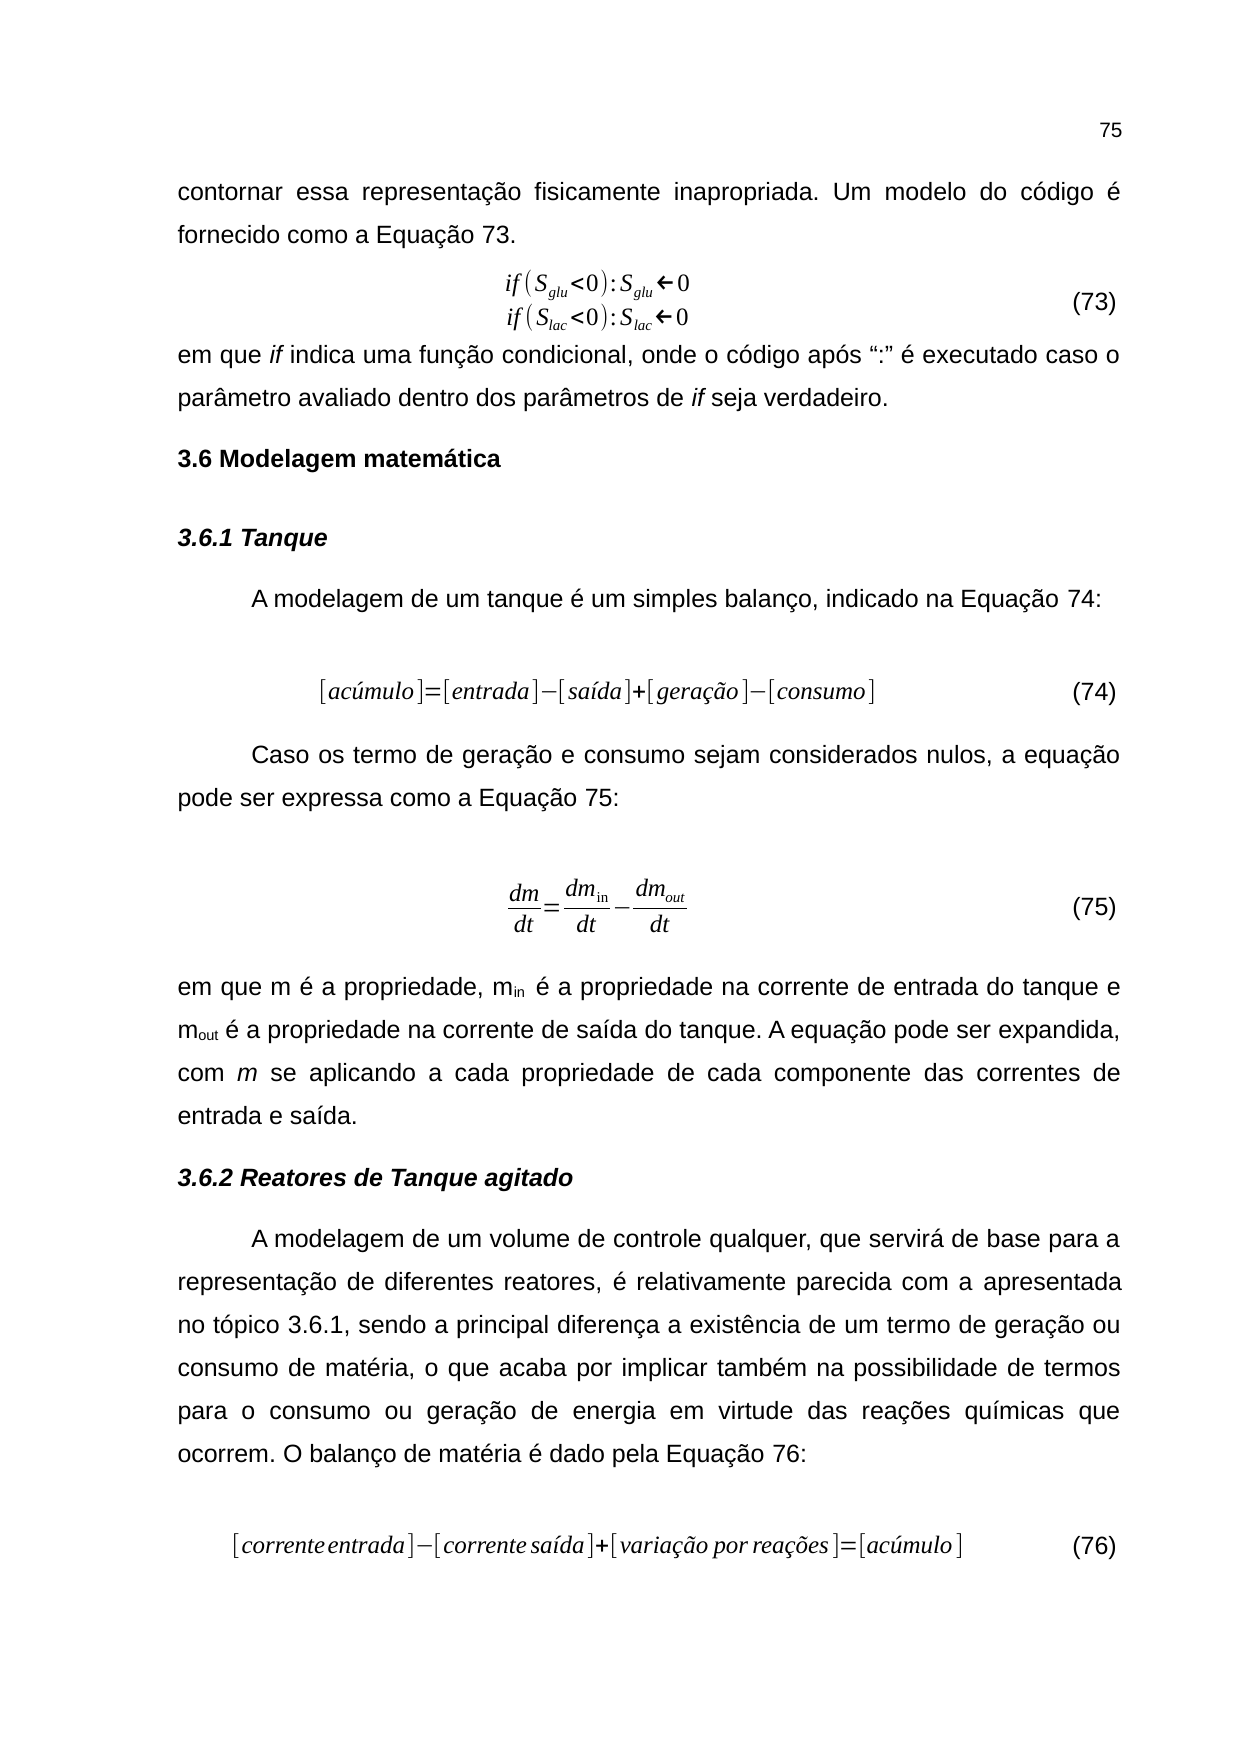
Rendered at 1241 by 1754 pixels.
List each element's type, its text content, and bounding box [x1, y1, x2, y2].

text A modelagem de um tanque é um simples balanço, indicado na Equação 74: [177, 584, 1122, 613]
text em que if indica uma função condicional, onde o código após “:” é executado caso o parâmetro avaliado dentro dos parâmetros de if seja verdadeiro. [177, 340, 1122, 412]
subtitle Tanque [177, 523, 1122, 552]
table_header [177, 671, 1017, 711]
text contornar essa representação fisicamente inapropriada. Um modelo do código é fornecido como a Equação 73. [177, 177, 1122, 249]
table_header [177, 1526, 1017, 1566]
subtitle Modelagem matemática [177, 444, 1122, 473]
table_header (73) [1017, 263, 1122, 340]
text em que m é a propriedade, min é a propriedade na corrente de entrada do tanque e mout é a propriedade na corrente de saída do tanque. A equação pode ser expandida, com m se aplicando a cada propriedade de cada componente das correntes de entrada e saída. [177, 972, 1122, 1130]
table_header (76) [1017, 1526, 1122, 1566]
table_header [177, 263, 1017, 340]
text A modelagem de um volume de controle qualquer, que servirá de base para a representação de diferentes reatores, é relativamente parecida com a apresentada no tópico 3.6.1, sendo a principal diferença a existência de um termo de geração ou consumo de matéria, o que acaba por implicar também na possibilidade de termos para o consumo ou geração de energia em virtude das reações químicas que ocorrem. O balanço de matéria é dado pela Equação 76: [177, 1224, 1122, 1468]
subtitle Reatores de Tanque agitado [177, 1162, 1122, 1191]
table_header (74) [1017, 671, 1122, 711]
text Caso os termo de geração e consumo sejam considerados nulos, a equação pode ser expressa como a Equação 75: [177, 740, 1122, 812]
table_header [177, 869, 1017, 943]
table_header (75) [1017, 869, 1122, 943]
